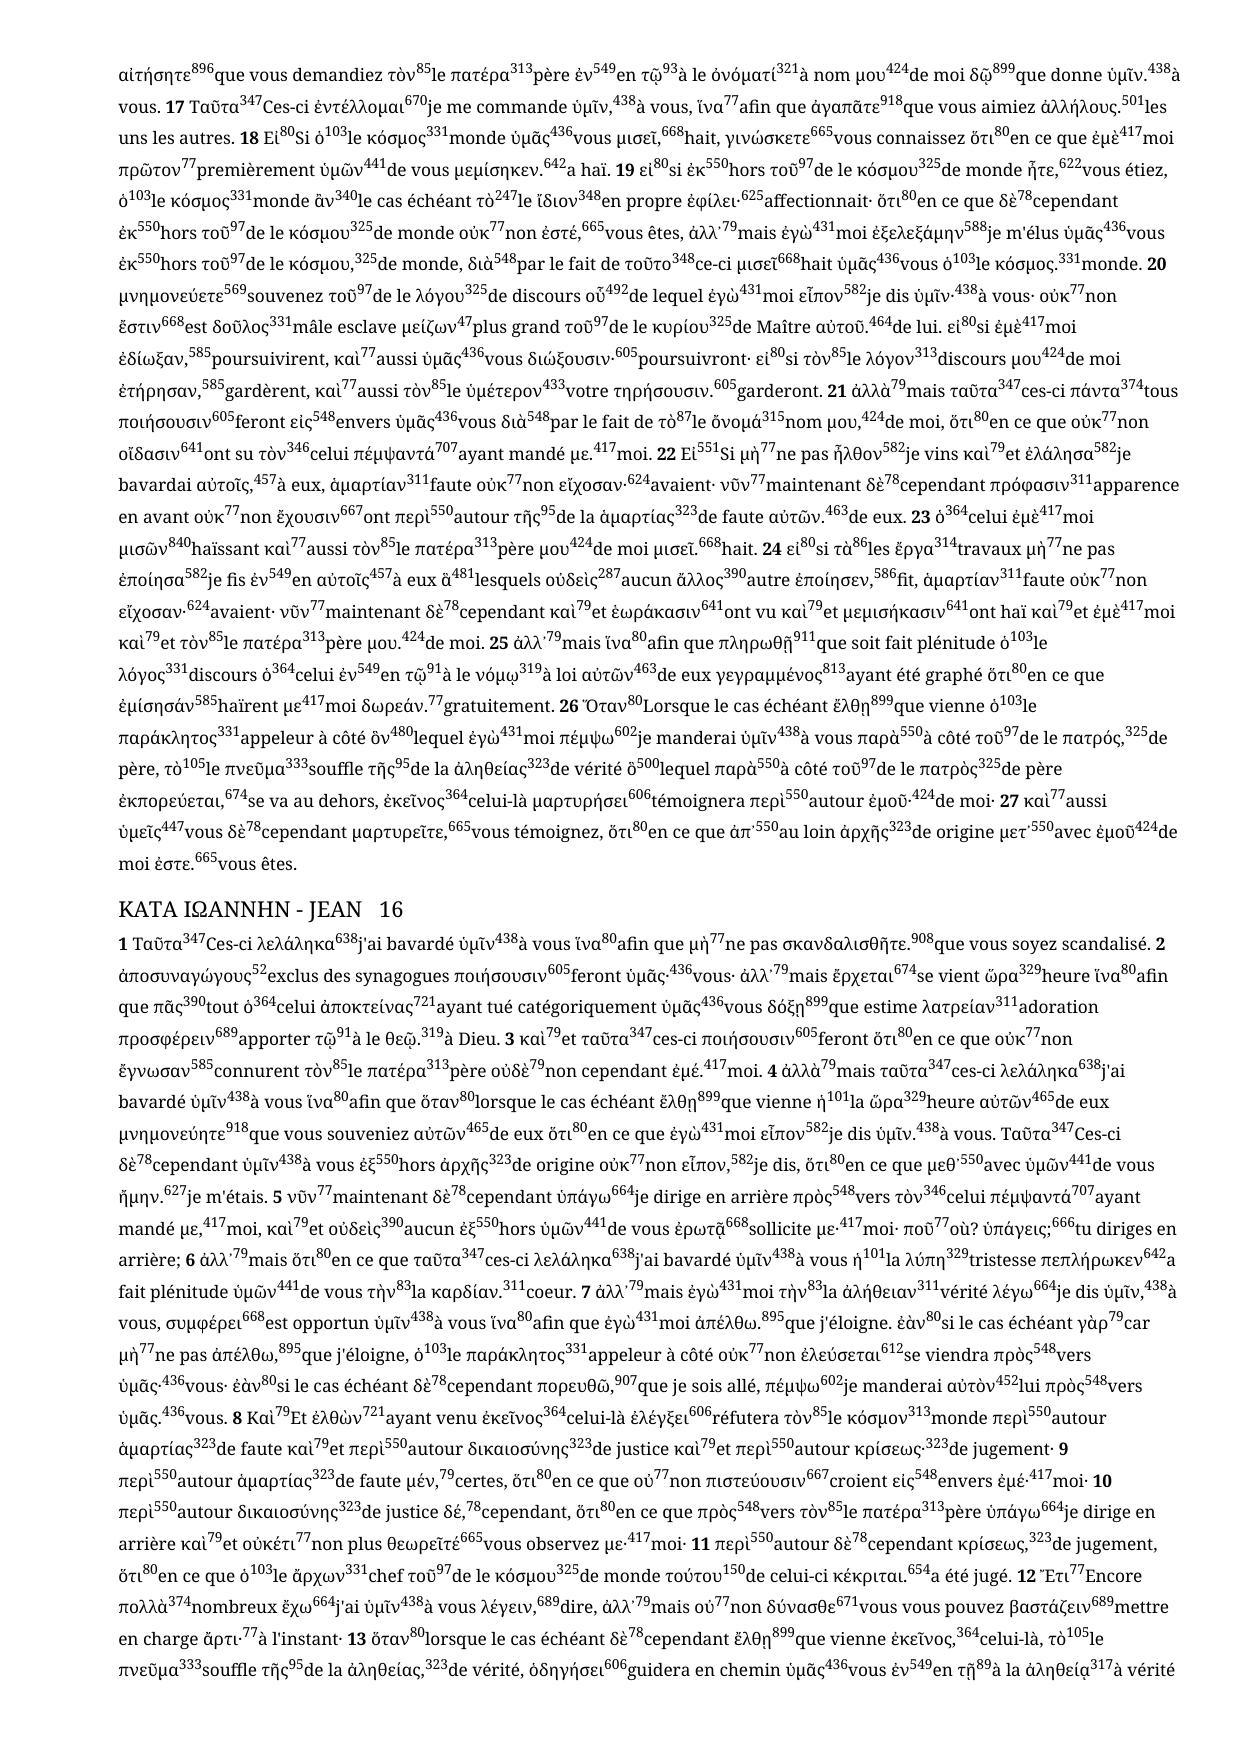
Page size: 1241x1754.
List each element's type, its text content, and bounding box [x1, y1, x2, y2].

text 1 Ταῦτα347Ces-ci λελάληκα638j'ai bavardé ὑμῖν438à vous ἵνα80afin que μὴ77ne pas σκανδαλισθῆτε.908que vous soyez scandalisé. 2 ἀποσυναγώγους52exclus des synagogues ποιήσουσιν605feront ὑμᾶς·436vous· ἀλλ᾽79mais ἔρχεται674se vient ὥρα329heure ἵνα80afin que πᾶς390tout ὁ364celui ἀποκτείνας721ayant tué catégoriquement ὑμᾶς436vous δόξῃ899que estime λατρείαν311adoration προσφέρειν689apporter τῷ91à le θεῷ.319à Dieu. 3 καὶ79et ταῦτα347ces-ci ποιήσουσιν605feront ὅτι80en ce que οὐκ77non ἔγνωσαν585connurent τὸν85le πατέρα313père οὐδὲ79non cependant ἐμέ.417moi. 4 ἀλλὰ79mais ταῦτα347ces-ci λελάληκα638j'ai bavardé ὑμῖν438à vous ἵνα80afin que ὅταν80lorsque le cas échéant ἔλθῃ899que vienne ἡ101la ὥρα329heure αὐτῶν465de eux μνημονεύητε918que vous souveniez αὐτῶν465de eux ὅτι80en ce que ἐγὼ431moi εἶπον582je dis ὑμῖν.438à vous. Ταῦτα347Ces-ci δὲ78cependant ὑμῖν438à vous ἐξ550hors ἀρχῆς323de origine οὐκ77non εἶπον,582je dis, ὅτι80en ce que μεθ᾽550avec ὑμῶν441de vous ἤμην.627je m'étais. 5 νῦν77maintenant δὲ78cependant ὑπάγω664je dirige en arrière πρὸς548vers τὸν346celui πέμψαντά707ayant mandé με,417moi, καὶ79et οὐδεὶς390aucun ἐξ550hors ὑμῶν441de vous ἐρωτᾷ668sollicite με·417moi· ποῦ77où? ὑπάγεις;666tu diriges en arrière; 6 ἀλλ᾽79mais ὅτι80en ce que ταῦτα347ces-ci λελάληκα638j'ai bavardé ὑμῖν438à vous ἡ101la λύπη329tristesse πεπλήρωκεν642a fait plénitude ὑμῶν441de vous τὴν83la καρδίαν.311coeur. 7 ἀλλ᾽79mais ἐγὼ431moi τὴν83la ἀλήθειαν311vérité λέγω664je dis ὑμῖν,438à vous, συμφέρει668est opportun ὑμῖν438à vous ἵνα80afin que ἐγὼ431moi ἀπέλθω.895que j'éloigne. ἐὰν80si le cas échéant γὰρ79car μὴ77ne pas ἀπέλθω,895que j'éloigne, ὁ103le παράκλητος331appeleur à côté οὐκ77non ἐλεύσεται612se viendra πρὸς548vers ὑμᾶς·436vous· ἐὰν80si le cas échéant δὲ78cependant πορευθῶ,907que je sois allé, πέμψω602je manderai αὐτὸν452lui πρὸς548vers ὑμᾶς.436vous. 8 Καὶ79Et ἐλθὼν721ayant venu ἐκεῖνος364celui-là ἐλέγξει606réfutera τὸν85le κόσμον313monde περὶ550autour ἁμαρτίας323de faute καὶ79et περὶ550autour δικαιοσύνης323de justice καὶ79et περὶ550autour κρίσεως·323de jugement· 9 περὶ550autour ἁμαρτίας323de faute μέν,79certes, ὅτι80en ce que οὐ77non πιστεύουσιν667croient εἰς548envers ἐμέ·417moi· 10 περὶ550autour δικαιοσύνης323de justice δέ,78cependant, ὅτι80en ce que πρὸς548vers τὸν85le πατέρα313père ὑπάγω664je dirige en arrière καὶ79et οὐκέτι77non plus θεωρεῖτέ665vous observez με·417moi· 11 περὶ550autour δὲ78cependant κρίσεως,323de jugement, ὅτι80en ce que ὁ103le ἄρχων331chef τοῦ97de le κόσμου325de monde τούτου150de celui-ci κέκριται.654a été jugé. 12 Ἔτι77Encore πολλὰ374nombreux ἔχω664j'ai ὑμῖν438à vous λέγειν,689dire, ἀλλ᾽79mais οὐ77non δύνασθε671vous vous pouvez βαστάζειν689mettre en charge ἄρτι·77à l'instant· 13 ὅταν80lorsque le cas échéant δὲ78cependant ἔλθῃ899que vienne ἐκεῖνος,364celui-là, τὸ105le πνεῦμα333souffle τῆς95de la ἀληθείας,323de vérité, ὁδηγήσει606guidera en chemin ὑμᾶς436vous ἐν549en τῇ89à la ἀληθείᾳ317à vérité πάσῃ·273à toute· οὐ77non γὰρ79car λαλήσει606bavardera ἀφ᾽550au loin ἑαυτοῦ,537de lui-même, ἀλλ᾽79mais ὅσα481autant lesquels ἀκούσει606écoutera λαλήσει606bavardera καὶ79et τὰ347ces ἐρχόμενα850se venants ἀναγγελεῖ606annoncera de bas en haut ὑμῖν.438à vous. 14 ἐκεῖνος364celui-là ἐμὲ417moi δοξάσει,606glorifiera, ὅτι80en ce que ἐκ550hors τοῦ494de ce ἐμοῦ422de mien λήμψεται612se prendra καὶ79et ἀναγγελεῖ606annoncera de bas en haut ὑμῖν.438à vous. 15 πάντα391tous ὅσα481autant lesquels ἔχει668a ὁ103le πατὴρ331père ἐμά428miens ἐστιν·668est· διὰ548par le fait de τοῦτο348ce-ci εἶπον582je dis ὅτι80en ce que ἐκ550hors τοῦ360de ce ἐμοῦ422de mien λαμβάνει668prend καὶ79et ἀναγγελεῖ606annoncera de bas en haut ὑμῖν.438à vous. 16 Μικρὸν55Petit καὶ79et οὐκέτι77non plus θεωρεῖτέ665vous observez με,417moi, καὶ79et πάλιν77de nouveau μικρὸν55petit καὶ79et ὄψεσθέ609vous vous verrez με.417moi. 17 εἶπαν585dirent οὖν79donc ἐκ550hors τῶν96de les μαθητῶν324de disciples αὐτοῦ464de lui πρὸς548vers ἀλλήλους·501les uns les autres· τί412quel ἐστιν668est τοῦτο366ce-ci ὃ482lequel λέγει668dit ἡμῖν·419à nous· μικρὸν55petit καὶ79et οὐ77non θεωρεῖτέ665vous observez με,417moi, καὶ79et πάλιν77de nouveau μικρὸν55petit καὶ79et ὄψεσθέ609vous vous verrez με;417moi; καί·79et· ὅτι80en ce que ὑπάγω664je dirige en arrière πρὸς548vers τὸν85le πατέρα;313père; 18 ἔλεγον624disaient οὖν·79donc· τί412quel ἐστιν668est τοῦτο366ce-ci [ὃ482[lequel λέγει]668dit] τὸ87le μικρόν;55petit; οὐκ77non οἴδαμεν637nous avons su τί399quel λαλεῖ.668bavarde. 19 Ἔγνω586Connut [ὁ]103[le] Ἰησοῦς331Iésous ὅτι80en ce que ἤθελον624voulaient αὐτὸν452lui ἐρωτᾶν,689solliciter, καὶ79et εἶπεν586dit αὐτοῖς·457à eux· περὶ550autour τούτου360de ce-ci ζητεῖτε665vous cherchez μετ᾽550avec ἀλλήλων504de les uns les autres ὅτι80en ce que εἶπον·582je dis· μικρὸν55petit καὶ79et οὐ77non θεωρεῖτέ665vous observez με,417moi, καὶ79et πάλιν77de nouveau μικρὸν55petit καὶ79et ὄψεσθέ609vous vous verrez με;417moi; 20 ἀμὴν304amen ἀμὴν304amen λέγω664je dis ὑμῖν438à vous ὅτι80en ce que κλαύσετε603vous pleurerez καὶ79et θρηνήσετε603vous ferez des thrènes ὑμεῖς,447vous, ὁ103le δὲ78cependant κόσμος331monde χαρήσεται·619sera été de joie· ὑμεῖς447vous λυπηθήσεσθε,616vous serez attristé, ἀλλ᾽79mais ἡ101la λύπη329tristesse ὑμῶν441de vous εἰς548envers χαρὰν311joie γενήσεται.612se deviendra. 21 ἡ101la γυνὴ329femme ὅταν80lorsque le cas échéant τίκτῃ921que enfante λύπην311tristesse ἔχει,668a, ὅτι80en ce que ἦλθεν586vint ἡ101la ὥρα329heure αὐτῆς·462de elle· ὅταν80lorsque le cas échéant δὲ78cependant γεννήσῃ899que engendre τὸ87le παιδίον,315jeune enfant, οὐκέτι77non plus μνημονεύει668souvient τῆς95de la θλίψεως323de oppression διὰ548par le fait de τὴν83la χαρὰν311joie ὅτι80en ce que ἐγεννήθη600fut engendré ἄνθρωπος331être humain εἰς548envers τὸν85le κόσμον.313monde. 22 καὶ77aussi ὑμεῖς447vous οὖν79donc νῦν77maintenant μὲν79certes λύπην311tristesse ἔχετε·665vous avez· πάλιν77de nouveau δὲ78cependant ὄψομαι608je me verrai ὑμᾶς,436vous, καὶ79et χαρήσεται619sera été de joie ὑμῶν441de vous ἡ101la καρδία,329coeur, καὶ79et τὴν83la χαρὰν311joie ὑμῶν441de vous οὐδεὶς390aucun αἴρει668lève ἀφ᾽550au loin ὑμῶν.441de vous. 23 Καὶ79Et ἐν549en ἐκείνῃ142à celle-là τῇ89à la ἡμέρᾳ317à journée ἐμὲ417moi οὐκ77non ἐρωτήσετε603vous solliciterez οὐδέν.375aucun. ἀμὴν304amen ἀμὴν304amen λέγω664je dis ὑμῖν,438à vous, ἄν340le cas échéant τι375un quelconque αἰτήσητε896que vous demandiez τὸν85le πατέρα313père ἐν549en τῷ93à le ὀνόματί321à nom μου424de moi δώσει606donnera ὑμῖν.438à vous. 24 ἕως551jusqu'à ce que ἄρτι77à l'instant οὐκ77non ᾐτήσατε583vous demandâtes οὐδὲν375aucun ἐν549en τῷ93à le ὀνόματί321à nom μου·424de moi· αἰτεῖτε569demandez καὶ79et λήμψεσθε,609vous vous prendrez, ἵνα80afin que ἡ101la χαρὰ329joie ὑμῶν441de vous ᾖ921que soit πεπληρωμένη.811ayante étée faite plénitude. 25 Ταῦτα347Ces-ci ἐν549en παροιμίαις316à proverbes λελάληκα638j'ai bavardé ὑμῖν·438à vous· ἔρχεται674se vient ὥρα329heure ὅτε77lorsque οὐκέτι77non plus ἐν549en παροιμίαις316à proverbes λαλήσω602je bavarderai ὑμῖν,438à vous, ἀλλὰ79mais παρρησίᾳ317à oralité franche περὶ550autour τοῦ97de le πατρὸς325de père ἀπαγγελῶ602je rapporterai annonce ὑμῖν.438à vous. 26 ἐν549en ἐκείνῃ142à celle-là τῇ89à la ἡμέρᾳ317à journée ἐν549en τῷ93à le ὀνόματί321à nom μου424de moi αἰτήσεσθε,609vous vous demanderez, καὶ79et οὐ77non λέγω664je dis ὑμῖν438à vous ὅτι80en ce que ἐγὼ431moi ἐρωτήσω602je solliciterai τὸν85le πατέρα313père περὶ550autour ὑμῶν·441de vous· 27 αὐτὸς542lui-même γὰρ79car ὁ103le πατὴρ331père φιλεῖ668affectionne ὑμᾶς,436vous, ὅτι80en ce que ὑμεῖς447vous ἐμὲ417moi πεφιλήκατε639vous avez affectionné καὶ79et πεπιστεύκατε639vous avez cru ὅτι80en ce que ἐγὼ431moi παρὰ550à côté [τοῦ]97[de le] θεοῦ325de Dieu ἐξῆλθον.582je sortis. 28 ἐξῆλθον582je sortis παρὰ550à côté τοῦ97de le πατρὸς325de père καὶ79et ἐλήλυθα638j'ai venu εἰς548envers τὸν85le κόσμον·313monde· πάλιν77de nouveau ἀφίημι664j'abandonne τὸν85le κόσμον313monde καὶ79et πορεύομαι670je me vais πρὸς548vers τὸν85le πατέρα.313père. 29 Λέγουσιν667Disent οἱ102les μαθηταὶ330disciples αὐτοῦ·464de lui· ἴδε306voici νῦν77maintenant ἐν549en παρρησίᾳ317à oralité franche λαλεῖς666tu bavardes καὶ79et παροιμίαν311proverbe οὐδεμίαν267aucune λέγεις.666tu dis. 30 νῦν77maintenant οἴδαμεν637nous avons su ὅτι80en ce que οἶδας640tu as su πάντα374tous καὶ79et οὐ77non χρείαν311besoin ἔχεις666tu as ἵνα80afin que τίς390un quelconque σε437toi ἐρωτᾷ·921que sollicite· ἐν549en τούτῳ354à ce-ci πιστεύομεν663nous croyons ὅτι80en ce que ἀπὸ550au loin θεοῦ325de Dieu ἐξῆλθες.584tu sortis. 31 ἀπεκρίθη600fut répondu αὐτοῖς457à eux Ἰησοῦς·331Iésous· ἄρτι77à l'instant πιστεύετε;665vous croyez; 32 ἰδοὺ306voici ἔρχεται674se vient ὥρα329heure καὶ79et ἐλήλυθεν642a venu ἵνα80afin que σκορπισθῆτε908que vous soyez dispersé ἕκαστος390chacun εἰς548envers τὰ246les ἴδια347en propres κἀμὲ417et moi μόνον53seul ἀφῆτε·896que vous abandonniez· καὶ79et οὐκ77non εἰμὶ664je suis μόνος,71seul, ὅτι80en ce que ὁ103le πατὴρ331père μετ᾽550avec ἐμοῦ424de moi ἐστιν.668est. 33 Ταῦτα347Ces-ci λελάληκα638j'ai bavardé ὑμῖν438à vous ἵνα80afin que ἐν549en ἐμοὶ420à moi εἰρήνην311paix ἔχητε.918que vous ayez. ἐν549en τῷ91à le κόσμῳ319à monde θλῖψιν311oppression ἔχετε·665vous avez· ἀλλὰ79mais θαρσεῖτε,569ayez courage, ἐγὼ431moi νενίκηκα638j'ai vaincu τὸν85le κόσμον.313monde. [118, 928, 1181, 1682]
text 1 Ἐγώ431Moi εἰμι664je suis ἡ101la ἄμπελος329vigne ἡ101la ἀληθινὴ20véritable καὶ79et ὁ103le πατήρ331père μου424de moi ὁ103le γεωργός331cultivateur ἐστιν.668est. 2 πᾶν271tout κλῆμα315sarment ἐν549en ἐμοὶ420à moi μὴ77ne pas φέρον824portant καρπὸν313fruit αἴρει668lève αὐτό,454lui, καὶ79et πᾶν271tout τὸ348ce καρπὸν313fruit φέρον824portant καθαίρει668épure αὐτὸ454lui ἵνα80afin que καρπὸν313fruit πλείονα269plus nombreusement φέρῃ.921que porte. 3 ἤδη77déjà ὑμεῖς447vous καθαροί46purs ἐστε665vous êtes διὰ548par le fait de τὸν85le λόγον313discours ὃν480lequel λελάληκα638j'ai bavardé ὑμῖν·438à vous· 4 μείνατε553restez ἐν549en ἐμοί,420à moi, κἀγὼ431et moi ἐν549en ὑμῖν.438à vous. καθὼς77de haut en bas comme τὸ105le κλῆμα333sarment οὐ77non δύναται674se peut καρπὸν313fruit φέρειν689porter ἀφ᾽550au loin ἑαυτοῦ539de lui-même ἐὰν80si le cas échéant μὴ77ne pas μένῃ921que reste ἐν549en τῇ89à la ἀμπέλῳ,317à vigne, οὕτως77ainsi οὐδὲ77non cependant ὑμεῖς447vous ἐὰν80si le cas échéant μὴ77ne pas ἐν549en ἐμοὶ420à moi μένητε.918que vous restiez. 5 ἐγώ431moi εἰμι664je suis ἡ101la ἄμπελος,329vigne, ὑμεῖς447vous τὰ104les κλήματα.332sarments. ὁ364celui μένων840restant ἐν549en ἐμοὶ420à moi κἀγὼ431et moi ἐν549en αὐτῷ458à lui οὗτος364celui-ci φέρει668porte καρπὸν313fruit πολύν,269nombreux, ὅτι80en ce que χωρὶς552séparément ἐμοῦ424de moi οὐ77non δύνασθε671vous vous pouvez ποιεῖν689faire οὐδέν.375aucun. 6 ἐὰν80si le cas échéant μή77ne pas τις390un quelconque μένῃ921que reste ἐν549en ἐμοί,420à moi, ἐβλήθη600fut jeté ἔξω77au-dehors ὡς80comme τὸ105le κλῆμα333sarment καὶ79et ἐξηράνθη600fut séché καὶ79et συνάγουσιν667mènent ensemble αὐτὰ453eux καὶ79et εἰς548envers τὸ87le πῦρ315feu βάλλουσιν667jettent καὶ79et καίεται.680est allumé. 7 ἐὰν80si le cas échéant μείνητε896que vous restiez ἐν549en ἐμοὶ420à moi καὶ79et τὰ104les ῥήματά332oraux μου424de moi ἐν549en ὑμῖν438à vous μείνῃ,899que reste, ὃ482lequel ἐὰν340si le cas échéant θέλητε918que vous vouliez αἰτήσασθε,557que vous vous demandez, καὶ79et γενήσεται612se deviendra ὑμῖν.438à vous. 8 ἐν549en τούτῳ354à ce-ci ἐδοξάσθη600fut glorifié ὁ103le πατήρ331père μου,424de moi, ἵνα77afin que καρπὸν313fruit πολὺν269nombreux φέρητε918que vous portiez καὶ79et γένησθε902que vous vous deveniez ἐμοὶ230miens μαθηταί.330disciples. 9 Καθὼς77De haut en bas comme ἠγάπησέν586aima με417moi ὁ103le πατήρ,331père, κἀγὼ431et moi ὑμᾶς436vous ἠγάπησα·582j'aimai· μείνατε553restez ἐν549en τῇ89à la ἀγάπῃ317à amour τῇ89à la ἐμῇ.222à mienne. 10 ἐὰν80si le cas échéant τὰς82les ἐντολάς310commandements μου424de moi τηρήσητε,896que vous gardiez, μενεῖτε603vous resterez ἐν549en τῇ89à la ἀγάπῃ317à amour μου,424de moi, καθὼς77de haut en bas comme ἐγὼ431moi τοῦ97de le πατρός325de père μου424de moi τὰς82les ἐντολὰς310commandements τετήρηκα638j'ai gardé καὶ79et μένω664je reste αὐτοῦ464de lui ἐν549en τῇ89à la ἀγάπῃ.317à amour. 11 Ταῦτα347Ces-ci λελάληκα638j'ai bavardé ὑμῖν438à vous ἵνα80afin que ἡ101la χαρὰ329joie ἡ101la ἐμὴ229mienne ἐν549en ὑμῖν438à vous ᾖ921que soit καὶ79et ἡ101la χαρὰ329joie ὑμῶν441de vous πληρωθῇ.911que soit fait plénitude. 12 Αὕτη362Celle-ci ἐστὶν668est ἡ101la ἐντολὴ329commandement ἡ101la ἐμή,229mienne, ἵνα77afin que ἀγαπᾶτε918que vous aimiez ἀλλήλους501les uns les autres καθὼς77de haut en bas comme ἠγάπησα582j'aimai ὑμᾶς.436vous. 13 μείζονα51plus grande ταύτης356de celle-ci ἀγάπην311amour οὐδεὶς390aucun ἔχει,668a, ἵνα80afin que τις390un quelconque τὴν83la ψυχὴν311âme αὐτοῦ464de lui θῇ899que pose ὑπὲρ550au-dessus τῶν96de les φίλων64de amis αὐτοῦ.464de lui. 14 ὑμεῖς447vous φίλοι70amis μού424de moi ἐστε665vous êtes ἐὰν80si le cas échéant ποιῆτε918que vous fassiez ἃ481lesquels ἐγὼ431moi ἐντέλλομαι670je me commande ὑμῖν.438à vous. 15 οὐκέτι77non plus λέγω664je dis ὑμᾶς436vous δούλους,312mâles esclaves, ὅτι80en ce que ὁ103le δοῦλος331mâle esclave οὐκ77non οἶδεν642a su τί399quel ποιεῖ668fait αὐτοῦ464de lui ὁ103le κύριος·331Maître· ὑμᾶς436vous δὲ78cependant εἴρηκα638j'ai dit φίλους,52amis, ὅτι80en ce que πάντα374tous ἃ481lesquels ἤκουσα582j'écoutai παρὰ550à côté τοῦ97de le πατρός325de père μου424de moi ἐγνώρισα582je fis connaître ὑμῖν.438à vous. 16 οὐχ77non ὑμεῖς447vous με417moi ἐξελέξασθε,589vous vous élûtes, ἀλλ᾽79mais ἐγὼ431moi ἐξελεξάμην588je m'élus ὑμᾶς436vous καὶ79et ἔθηκα582je posai ὑμᾶς436vous ἵνα80afin que ὑμεῖς447vous ὑπάγητε918que vous dirigiez en arrière καὶ79et καρπὸν313fruit φέρητε918que vous portiez καὶ79et ὁ103le καρπὸς331fruit ὑμῶν441de vous μένῃ,921que reste, ἵνα80afin que ὅ482lequel τι375un quelconque ἂν340le cas échéant αἰτήσητε896que vous demandiez τὸν85le πατέρα313père ἐν549en τῷ93à le ὀνόματί321à nom μου424de moi δῷ899que donne ὑμῖν.438à vous. 17 Ταῦτα347Ces-ci ἐντέλλομαι670je me commande ὑμῖν,438à vous, ἵνα77afin que ἀγαπᾶτε918que vous aimiez ἀλλήλους.501les uns les autres. 18 Εἰ80Si ὁ103le κόσμος331monde ὑμᾶς436vous μισεῖ,668hait, γινώσκετε665vous connaissez ὅτι80en ce que ἐμὲ417moi πρῶτον77premièrement ὑμῶν441de vous μεμίσηκεν.642a haï. 19 εἰ80si ἐκ550hors τοῦ97de le κόσμου325de monde ἦτε,622vous étiez, ὁ103le κόσμος331monde ἂν340le cas échéant τὸ247le ἴδιον348en propre ἐφίλει·625affectionnait· ὅτι80en ce que δὲ78cependant ἐκ550hors τοῦ97de le κόσμου325de monde οὐκ77non ἐστέ,665vous êtes, ἀλλ᾽79mais ἐγὼ431moi ἐξελεξάμην588je m'élus ὑμᾶς436vous ἐκ550hors τοῦ97de le κόσμου,325de monde, διὰ548par le fait de τοῦτο348ce-ci μισεῖ668hait ὑμᾶς436vous ὁ103le κόσμος.331monde. 20 μνημονεύετε569souvenez τοῦ97de le λόγου325de discours οὗ492de lequel ἐγὼ431moi εἶπον582je dis ὑμῖν·438à vous· οὐκ77non ἔστιν668est δοῦλος331mâle esclave μείζων47plus grand τοῦ97de le κυρίου325de Maître αὐτοῦ.464de lui. εἰ80si ἐμὲ417moi ἐδίωξαν,585poursuivirent, καὶ77aussi ὑμᾶς436vous διώξουσιν·605poursuivront· εἰ80si τὸν85le λόγον313discours μου424de moi ἐτήρησαν,585gardèrent, καὶ77aussi τὸν85le ὑμέτερον433votre τηρήσουσιν.605garderont. 21 ἀλλὰ79mais ταῦτα347ces-ci πάντα374tous ποιήσουσιν605feront εἰς548envers ὑμᾶς436vous διὰ548par le fait de τὸ87le ὄνομά315nom μου,424de moi, ὅτι80en ce que οὐκ77non οἴδασιν641ont su τὸν346celui πέμψαντά707ayant mandé με.417moi. 22 Εἰ551Si μὴ77ne pas ἦλθον582je vins καὶ79et ἐλάλησα582je bavardai αὐτοῖς,457à eux, ἁμαρτίαν311faute οὐκ77non εἴχοσαν·624avaient· νῦν77maintenant δὲ78cependant πρόφασιν311apparence en avant οὐκ77non ἔχουσιν667ont περὶ550autour τῆς95de la ἁμαρτίας323de faute αὐτῶν.463de eux. 23 ὁ364celui ἐμὲ417moi μισῶν840haïssant καὶ77aussi τὸν85le πατέρα313père μου424de moi μισεῖ.668hait. 24 εἰ80si τὰ86les ἔργα314travaux μὴ77ne pas ἐποίησα582je fis ἐν549en αὐτοῖς457à eux ἃ481lesquels οὐδεὶς287aucun ἄλλος390autre ἐποίησεν,586fit, ἁμαρτίαν311faute οὐκ77non εἴχοσαν·624avaient· νῦν77maintenant δὲ78cependant καὶ79et ἑωράκασιν641ont vu καὶ79et μεμισήκασιν641ont haï καὶ79et ἐμὲ417moi καὶ79et τὸν85le πατέρα313père μου.424de moi. 25 ἀλλ᾽79mais ἵνα80afin que πληρωθῇ911que soit fait plénitude ὁ103le λόγος331discours ὁ364celui ἐν549en τῷ91à le νόμῳ319à loi αὐτῶν463de eux γεγραμμένος813ayant été graphé ὅτι80en ce que ἐμίσησάν585haïrent με417moi δωρεάν.77gratuitement. 26 Ὅταν80Lorsque le cas échéant ἔλθῃ899que vienne ὁ103le παράκλητος331appeleur à côté ὃν480lequel ἐγὼ431moi πέμψω602je manderai ὑμῖν438à vous παρὰ550à côté τοῦ97de le πατρός,325de père, τὸ105le πνεῦμα333souffle τῆς95de la ἀληθείας323de vérité ὃ500lequel παρὰ550à côté τοῦ97de le πατρὸς325de père ἐκπορεύεται,674se va au dehors, ἐκεῖνος364celui-là μαρτυρήσει606témoignera περὶ550autour ἐμοῦ·424de moi· 27 καὶ77aussi ὑμεῖς447vous δὲ78cependant μαρτυρεῖτε,665vous témoignez, ὅτι80en ce que ἀπ᾽550au loin ἀρχῆς323de origine μετ᾽550avec ἐμοῦ424de moi ἐστε.665vous êtes. [118, 59, 1181, 876]
text ΚΑΤΑ ΙΩΑΝΝΗΝ - JEAN 16 [118, 894, 1181, 924]
